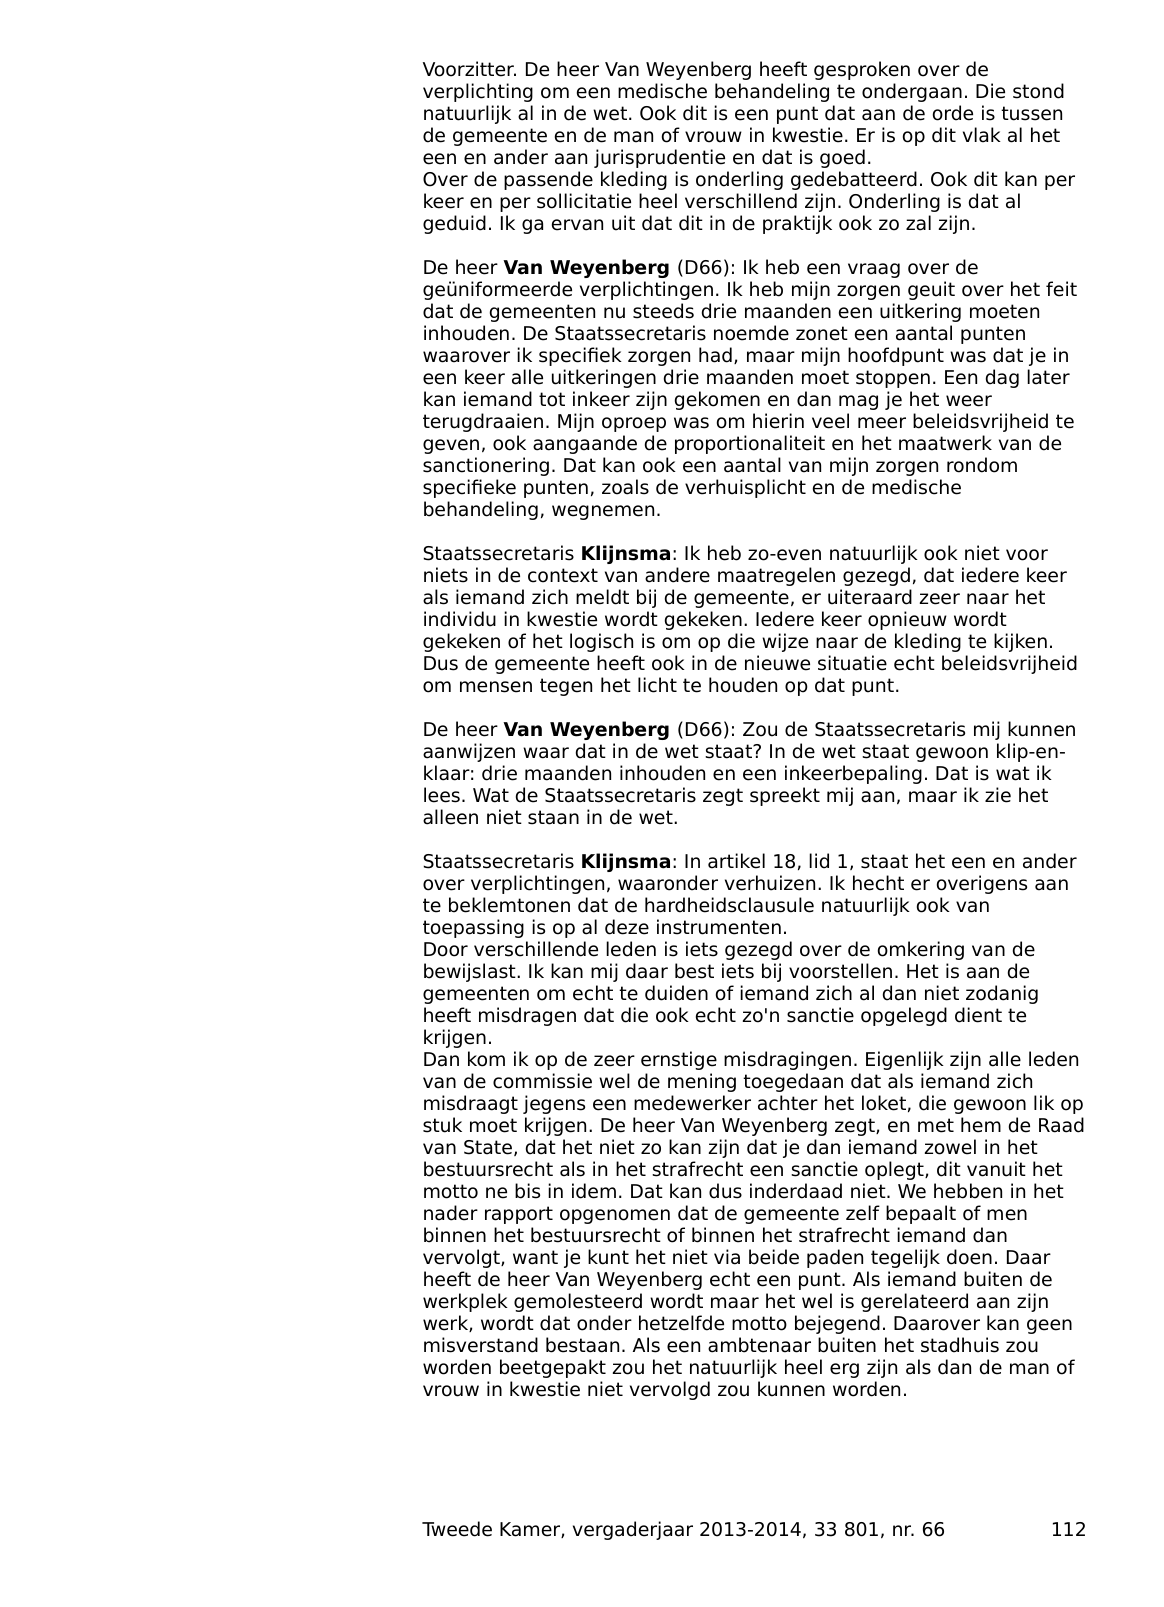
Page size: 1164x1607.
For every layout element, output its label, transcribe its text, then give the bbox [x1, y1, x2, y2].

text Dan kom ik op de zeer ernstige misdragingen. Eigenlijk zijn alle leden van de commissie wel de mening toegedaan dat als iemand zich misdraagt jegens een medewerker achter het loket, die gewoon lik op stuk moet krijgen. De heer Van Weyenberg zegt, en met hem de Raad van State, dat het niet zo kan zijn dat je dan iemand zowel in het bestuursrecht als in het strafrecht een sanctie oplegt, dit vanuit het motto ne bis in idem. Dat kan dus inderdaad niet. We hebben in het nader rapport opgenomen dat de gemeente zelf bepaalt of men binnen het bestuursrecht of binnen het strafrecht iemand dan vervolgt, want je kunt het niet via beide paden tegelijk doen. Daar heeft de heer Van Weyenberg echt een punt. Als iemand buiten de werkplek gemolesteerd wordt maar het wel is gerelateerd aan zijn werk, wordt dat onder hetzelfde motto bejegend. Daarover kan geen misverstand bestaan. Als een ambtenaar buiten het stadhuis zou worden beetgepakt zou het natuurlijk heel erg zijn als dan de man of vrouw in kwestie niet vervolgd zou kunnen worden. [422, 1049, 1087, 1401]
text Voorzitter. De heer Van Weyenberg heeft gesproken over de verplichting om een medische behandeling te ondergaan. Die stond natuurlijk al in de wet. Ook dit is een punt dat aan de orde is tussen de gemeente en de man of vrouw in kwestie. Er is op dit vlak al het een en ander aan jurisprudentie en dat is goed. [422, 59, 1087, 169]
text Staatssecretaris Klijnsma: In artikel 18, lid 1, staat het een en ander over verplichtingen, waaronder verhuizen. Ik hecht er overigens aan te beklemtonen dat de hardheidsclausule natuurlijk ook van toepassing is op al deze instrumenten. [422, 851, 1087, 939]
text Over de passende kleding is onderling gedebatteerd. Ook dit kan per keer en per sollicitatie heel verschillend zijn. Onderling is dat al geduid. Ik ga ervan uit dat dit in de praktijk ook zo zal zijn. [422, 169, 1087, 235]
text De heer Van Weyenberg (D66): Zou de Staatssecretaris mij kunnen aanwijzen waar dat in de wet staat? In de wet staat gewoon klip-en-klaar: drie maanden inhouden en een inkeerbepaling. Dat is wat ik lees. Wat de Staatssecretaris zegt spreekt mij aan, maar ik zie het alleen niet staan in de wet. [422, 719, 1087, 829]
text De heer Van Weyenberg (D66): Ik heb een vraag over de geüniformeerde verplichtingen. Ik heb mijn zorgen geuit over het feit dat de gemeenten nu steeds drie maanden een uitkering moeten inhouden. De Staatssecretaris noemde zonet een aantal punten waarover ik specifiek zorgen had, maar mijn hoofdpunt was dat je in een keer alle uitkeringen drie maanden moet stoppen. Een dag later kan iemand tot inkeer zijn gekomen en dan mag je het weer terugdraaien. Mijn oproep was om hierin veel meer beleidsvrijheid te geven, ook aangaande de proportionaliteit en het maatwerk van de sanctionering. Dat kan ook een aantal van mijn zorgen rondom specifieke punten, zoals de verhuisplicht en de medische behandeling, wegnemen. [422, 257, 1087, 521]
text Door verschillende leden is iets gezegd over de omkering van de bewijslast. Ik kan mij daar best iets bij voorstellen. Het is aan de gemeenten om echt te duiden of iemand zich al dan niet zodanig heeft misdragen dat die ook echt zo'n sanctie opgelegd dient te krijgen. [422, 939, 1087, 1049]
text Staatssecretaris Klijnsma: Ik heb zo-even natuurlijk ook niet voor niets in de context van andere maatregelen gezegd, dat iedere keer als iemand zich meldt bij de gemeente, er uiteraard zeer naar het individu in kwestie wordt gekeken. Iedere keer opnieuw wordt gekeken of het logisch is om op die wijze naar de kleding te kijken. Dus de gemeente heeft ook in de nieuwe situatie echt beleidsvrijheid om mensen tegen het licht te houden op dat punt. [422, 543, 1087, 697]
